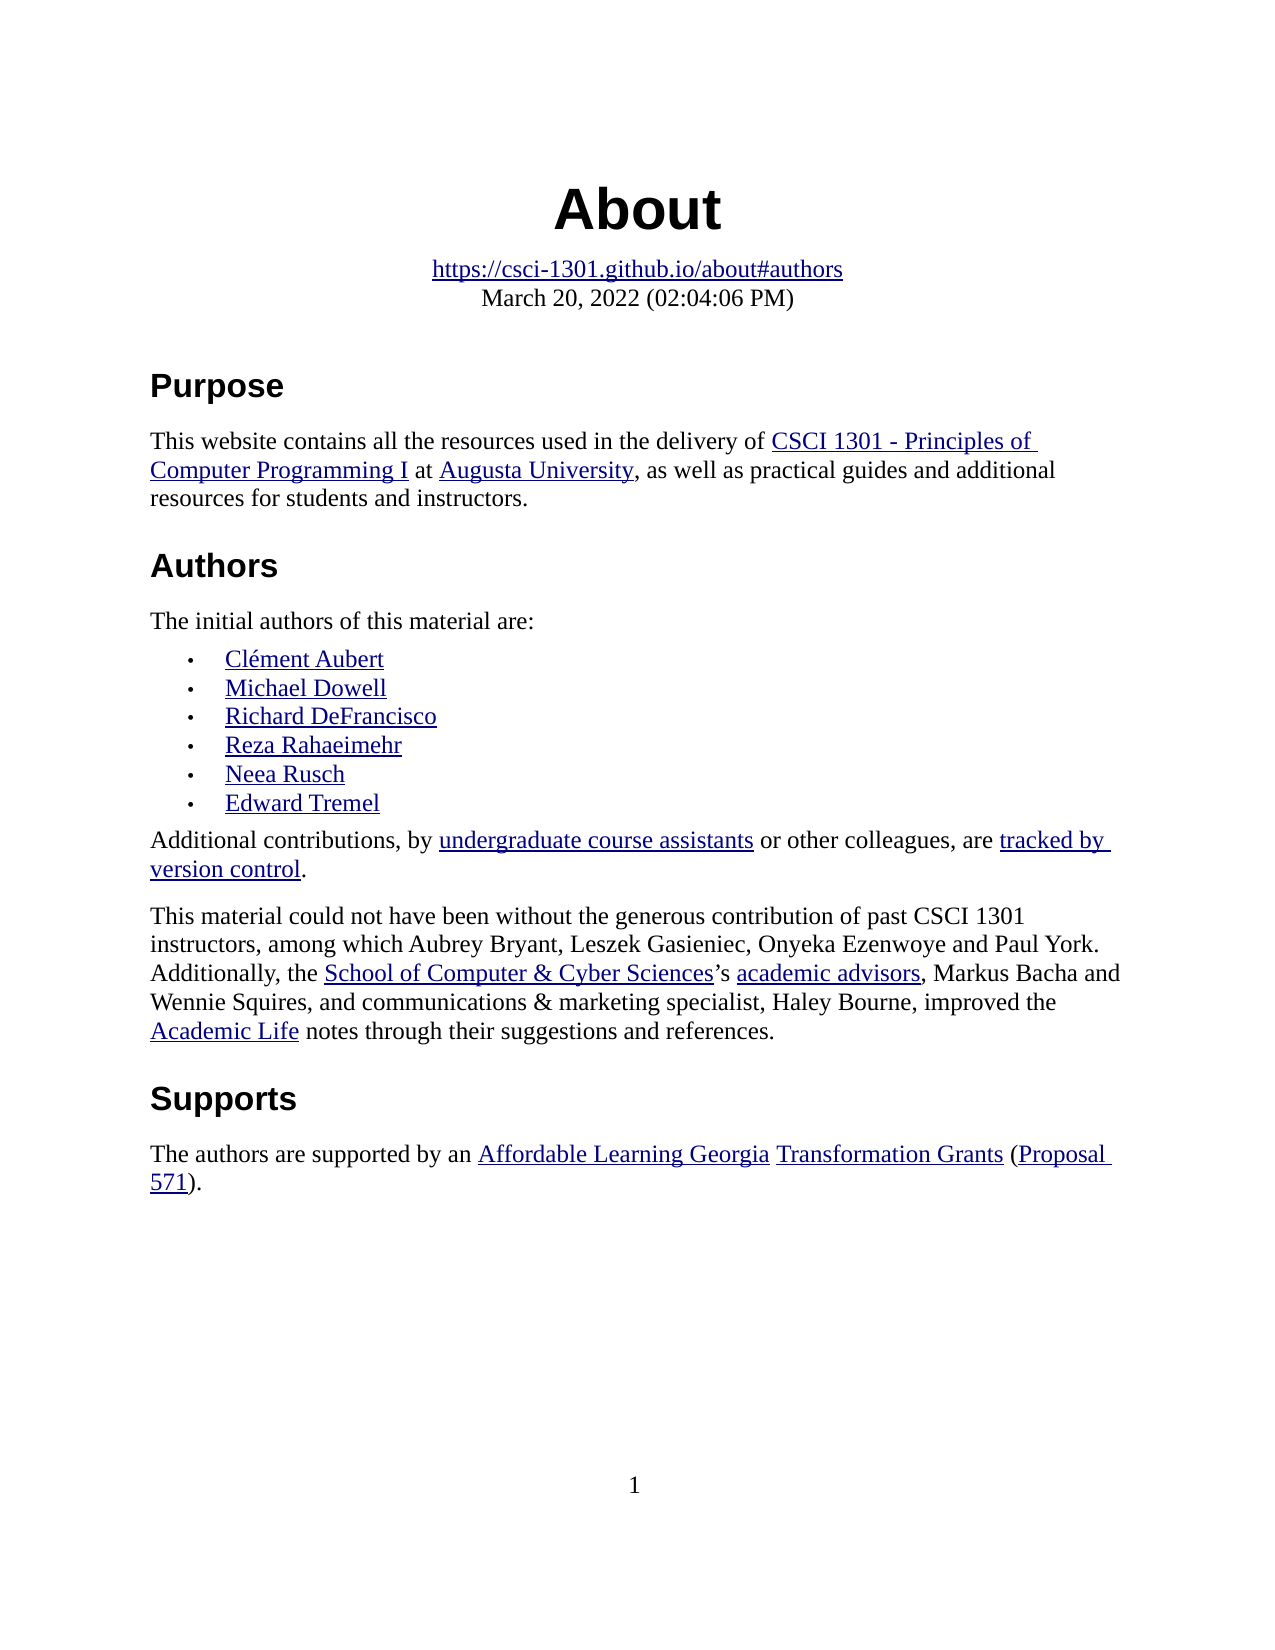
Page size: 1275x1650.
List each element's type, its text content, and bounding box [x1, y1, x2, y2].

text This material could not have been without the generous contribution of past CSCI 1301 instructors, among which Aubrey Bryant, Leszek Gasieniec, Onyeka Ezenwoye and Paul York. Additionally, the School of Computer & Cyber Sciences’s academic advisors, Markus Bacha and Wennie Squires, and communications & marketing specialist, Haley Bourne, improved the Academic Life notes through their suggestions and references. [150, 901, 1125, 1044]
list Clément Aubert [187, 644, 1125, 673]
list Richard DeFrancisco [187, 701, 1125, 730]
title About [150, 175, 1125, 242]
subtitle Authors [150, 546, 1125, 585]
text The authors are supported by an Affordable Learning Georgia Transformation Grants (Proposal 571). [150, 1139, 1125, 1196]
list Michael Dowell [187, 673, 1125, 701]
list Edward Tremel [187, 788, 1125, 816]
text The initial authors of this material are: [150, 606, 1125, 635]
text Additional contributions, by undergraduate course assistants or other colleagues, are tracked by version control. [150, 825, 1125, 883]
text https://csci-1301.github.io/about#authors [150, 254, 1125, 283]
text This website contains all the resources used in the delivery of CSCI 1301 - Principles of Computer Programming I at Augusta University, as well as practical guides and additional resources for students and instructors. [150, 426, 1125, 512]
text March 20, 2022 (02:04:06 PM) [150, 283, 1125, 312]
list Reza Rahaeimehr [187, 730, 1125, 759]
list Neea Rusch [187, 759, 1125, 788]
subtitle Supports [150, 1078, 1125, 1117]
subtitle Purpose [150, 366, 1125, 404]
